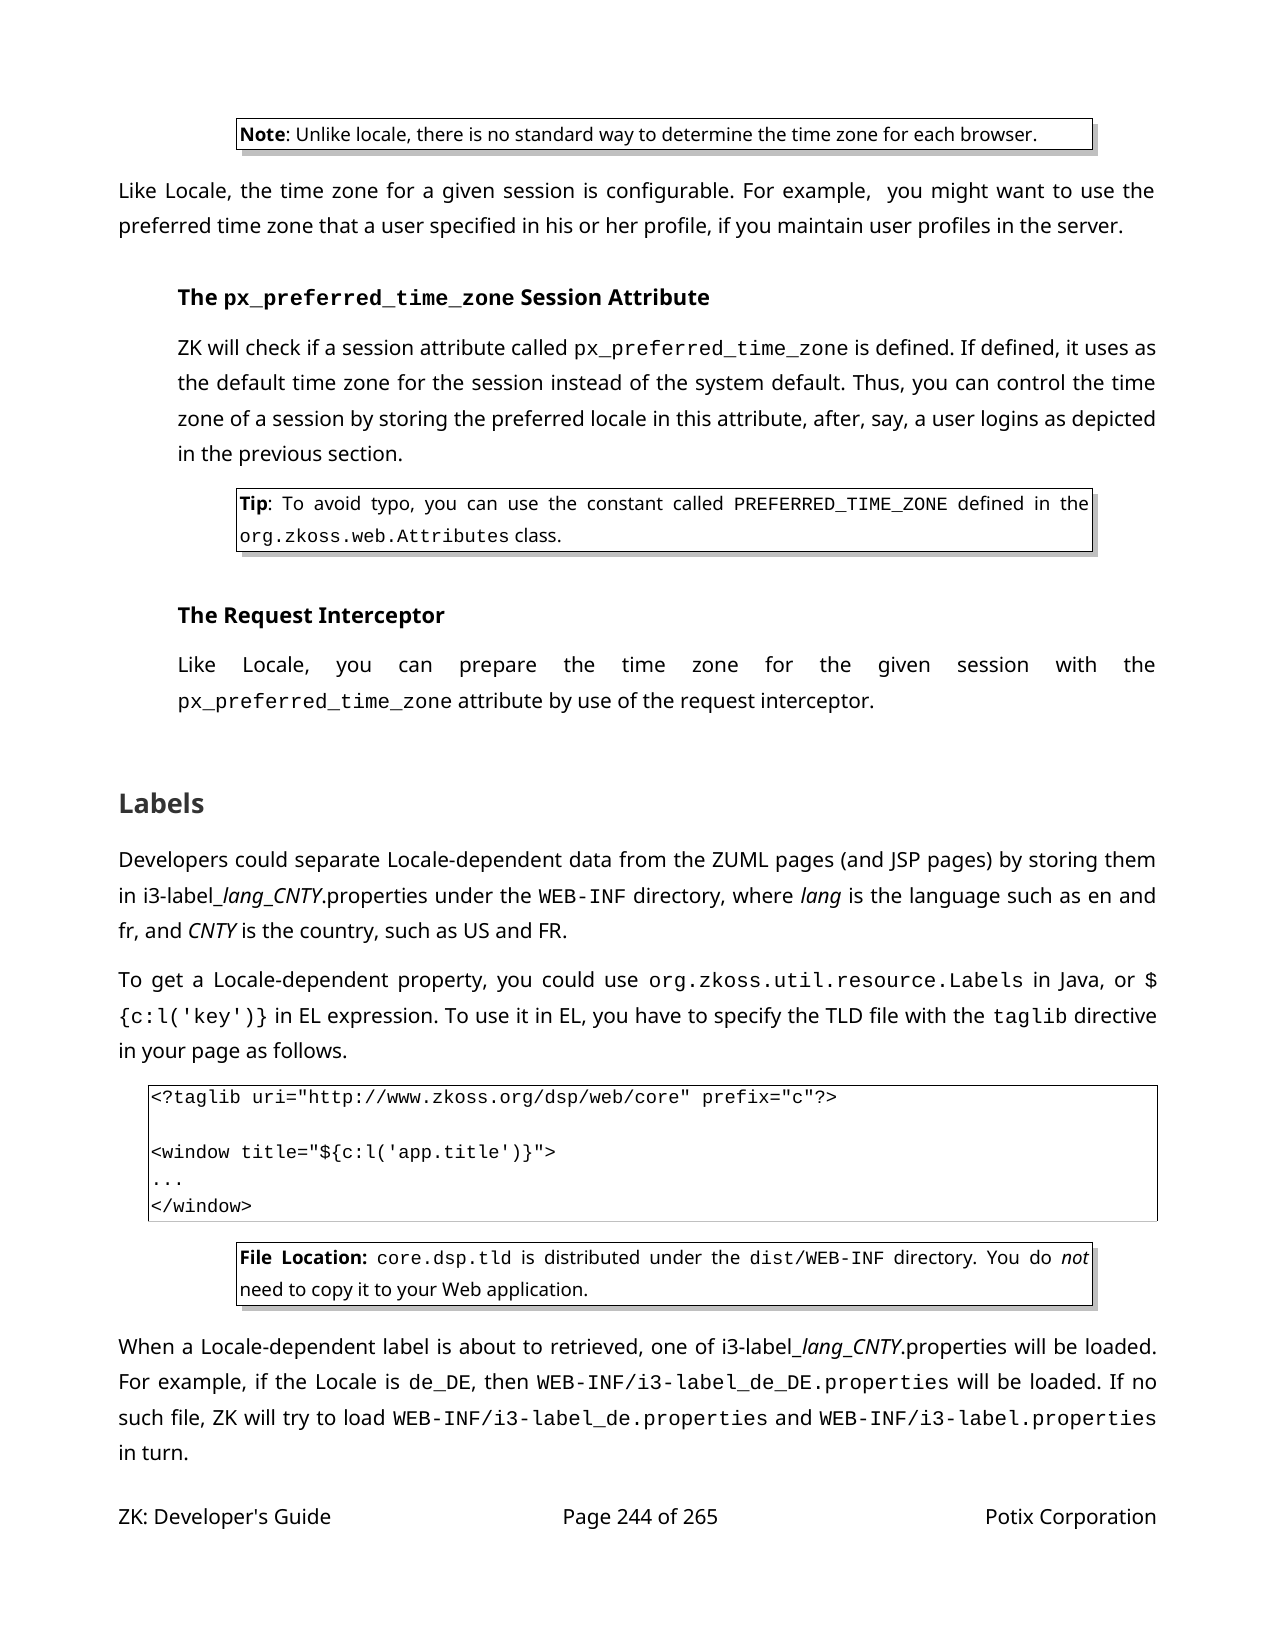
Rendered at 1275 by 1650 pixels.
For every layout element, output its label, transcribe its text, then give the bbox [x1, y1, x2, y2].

text Developers could separate Locale-dependent data from the ZUML pages (and JSP pages) by storing them in i3-label_lang_CNTY.properties under the WEB-INF directory, where lang is the language such as en and fr, and CNTY is the country, such as US and FR. [118, 846, 1157, 944]
text Like Locale, the time zone for a given session is configurable. For example, you might want to use the preferred time zone that a user specified in his or her profile, if you maintain user profiles in the server. [118, 176, 1157, 240]
text Like Locale, you can prepare the time zone for the given session with the px_preferred_time_zone attribute by use of the request interceptor. [177, 651, 1157, 714]
text Tip: To avoid typo, you can use the constant called PREFERRED_TIME_ZONE defined in the org.zkoss.web.Attributes class. [237, 489, 1092, 551]
text When a Locale-dependent label is about to retrieved, one of i3-label_lang_CNTY.properties will be loaded. For example, if the Locale is de_DE, then WEB-INF/i3-label_de_DE.properties will be loaded. If no such file, ZK will try to load WEB-INF/i3-label_de.properties and WEB-INF/i3-label.properties in turn. [118, 1332, 1157, 1466]
text To get a Locale-dependent property, you could use org.zkoss.util.resource.Labels in Java, or ${c:l('key')} in EL expression. To use it in EL, you have to specify the TLD file with the taglib directive in your page as follows. [118, 965, 1157, 1064]
text File Location: core.dsp.tld is distributed under the dist/WEB-INF directory. You do not need to copy it to your Web application. [237, 1243, 1092, 1305]
text ZK will check if a session attribute called px_preferred_time_zone is defined. If defined, it uses as the default time zone for the session instead of the system default. Thus, you can control the time zone of a session by storing the preferred locale in this attribute, after, say, a user logins as depicted in the previous section. [177, 333, 1157, 467]
text </window> [149, 1194, 1157, 1221]
text <?taglib uri="http://www.zkoss.org/dsp/web/core" prefix="c"?> [149, 1086, 1157, 1109]
text Note: Unlike locale, there is no standard way to determine the time zone for each browser. [237, 119, 1092, 149]
text ... [149, 1167, 1157, 1191]
subtitle The Request Interceptor [177, 600, 1157, 630]
subtitle Labels [118, 785, 1157, 822]
subtitle The px_preferred_time_zone Session Attribute [177, 282, 1157, 312]
text <window title="${c:l('app.title')}"> [149, 1139, 1157, 1164]
